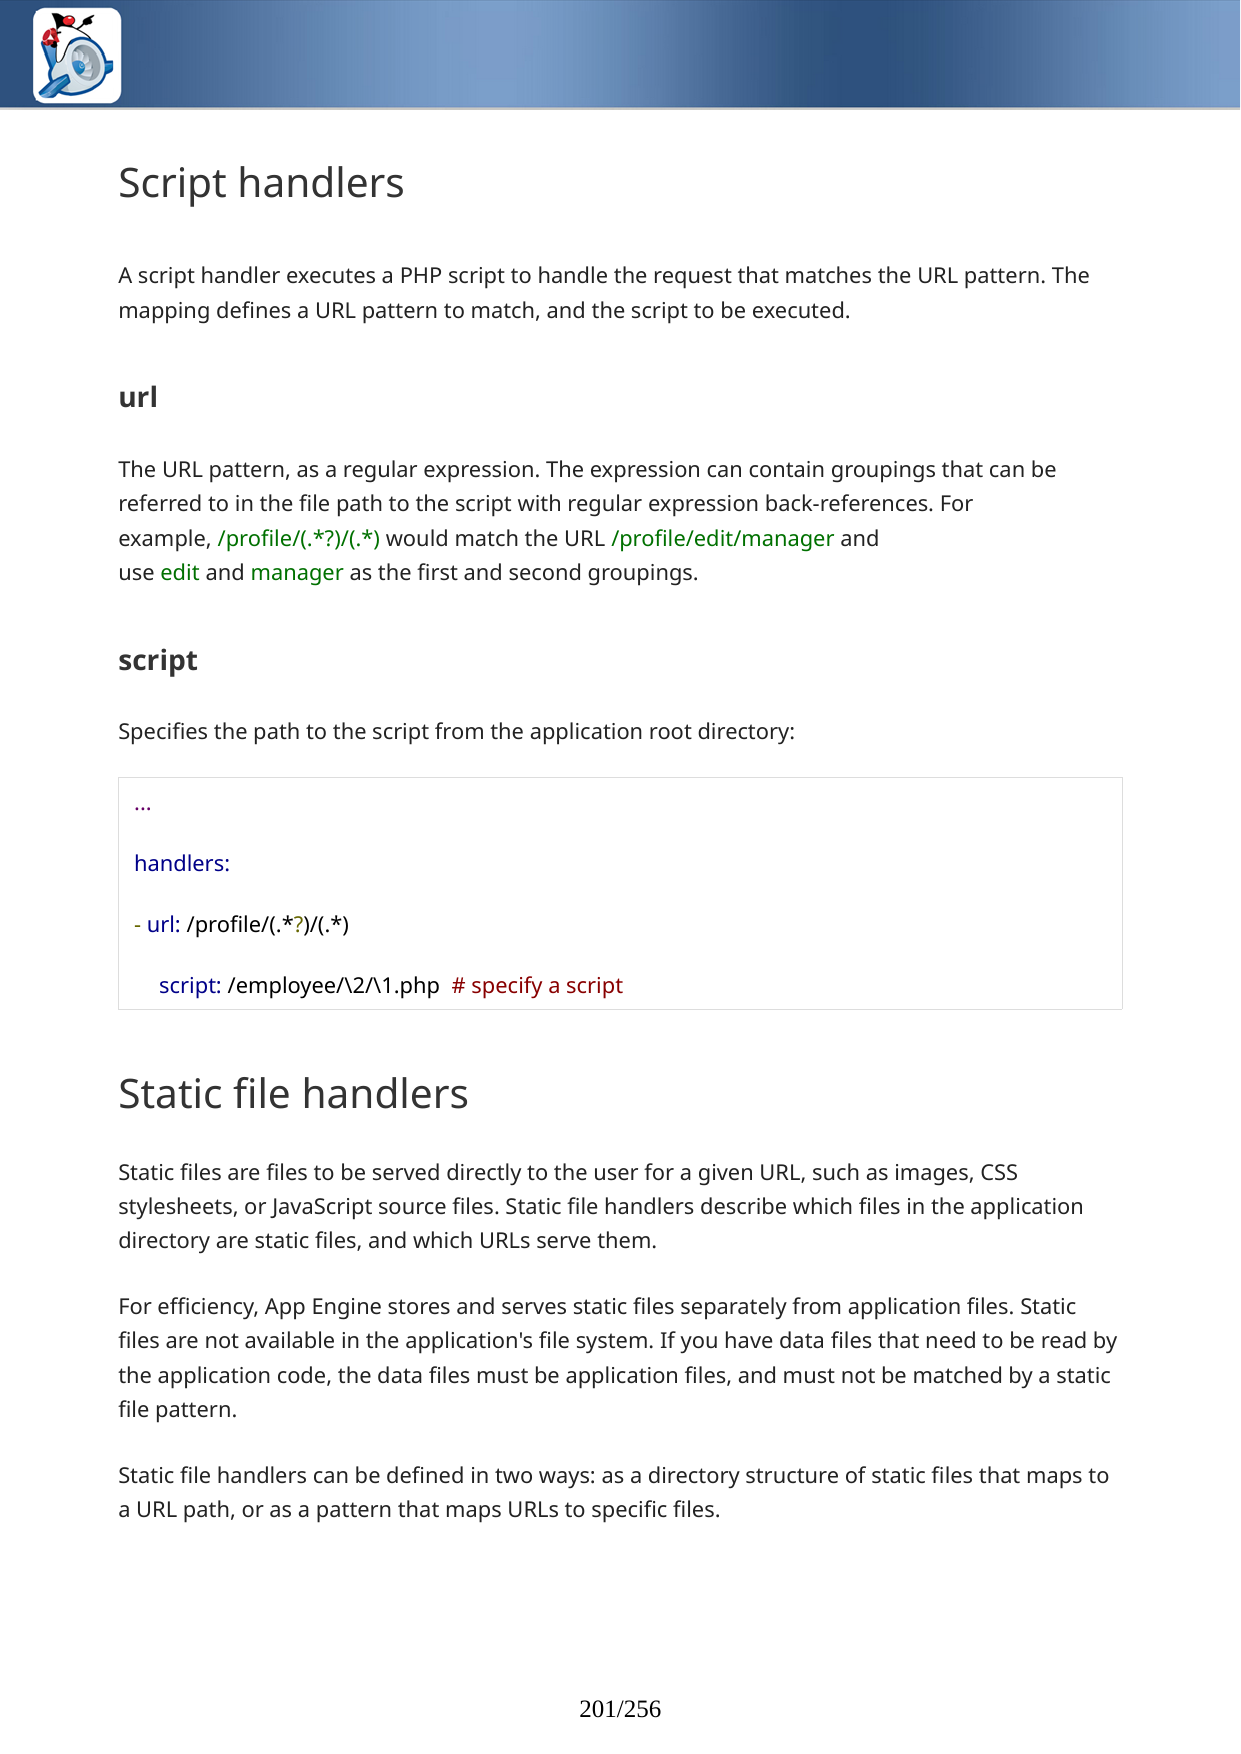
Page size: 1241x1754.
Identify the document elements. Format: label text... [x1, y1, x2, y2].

subtitle Script handlers [118, 153, 1122, 209]
picture [0, 0, 1241, 110]
text handlers: [119, 838, 1122, 877]
text A script handler executes a PHP script to handle the request that matches the URL pattern. The mapping defines a URL pattern to match, and the script to be executed. [118, 256, 1122, 324]
text Static files are files to be served directly to the user for a given URL, such as images, CSS stylesheets, or JavaScript source files. Static file handlers describe which files in the application directory are static files, and which URLs serve them. [118, 1152, 1122, 1255]
text The URL pattern, as a regular expression. The expression can contain groupings that can be referred to in the file path to the script with regular expression back-references. For example, /profile/(.*?)/(.*) would match the URL /profile/edit/manager and use edit and manager as the first and second groupings. [118, 449, 1122, 587]
text Static file handlers can be defined in two ways: as a directory structure of static files that maps to a URL path, or as a pattern that maps URLs to specific files. [118, 1455, 1122, 1524]
text ... [119, 778, 1122, 816]
text Specifies the path to the script from the application root directory: [118, 712, 1122, 746]
text - url: /profile/(.*?)/(.*) [119, 899, 1122, 938]
subtitle Static file handlers [118, 1065, 1122, 1121]
text For efficiency, App Engine stores and serves static files separately from application files. Static files are not available in the application's file system. If you have data files that need to be read by the application code, the data files must be application files, and must not be matched by a static file pattern. [118, 1286, 1122, 1424]
subtitle script [118, 640, 1122, 678]
subtitle url [118, 378, 1122, 416]
text script: /employee/\2/\1.php # specify a script [119, 960, 1122, 1009]
